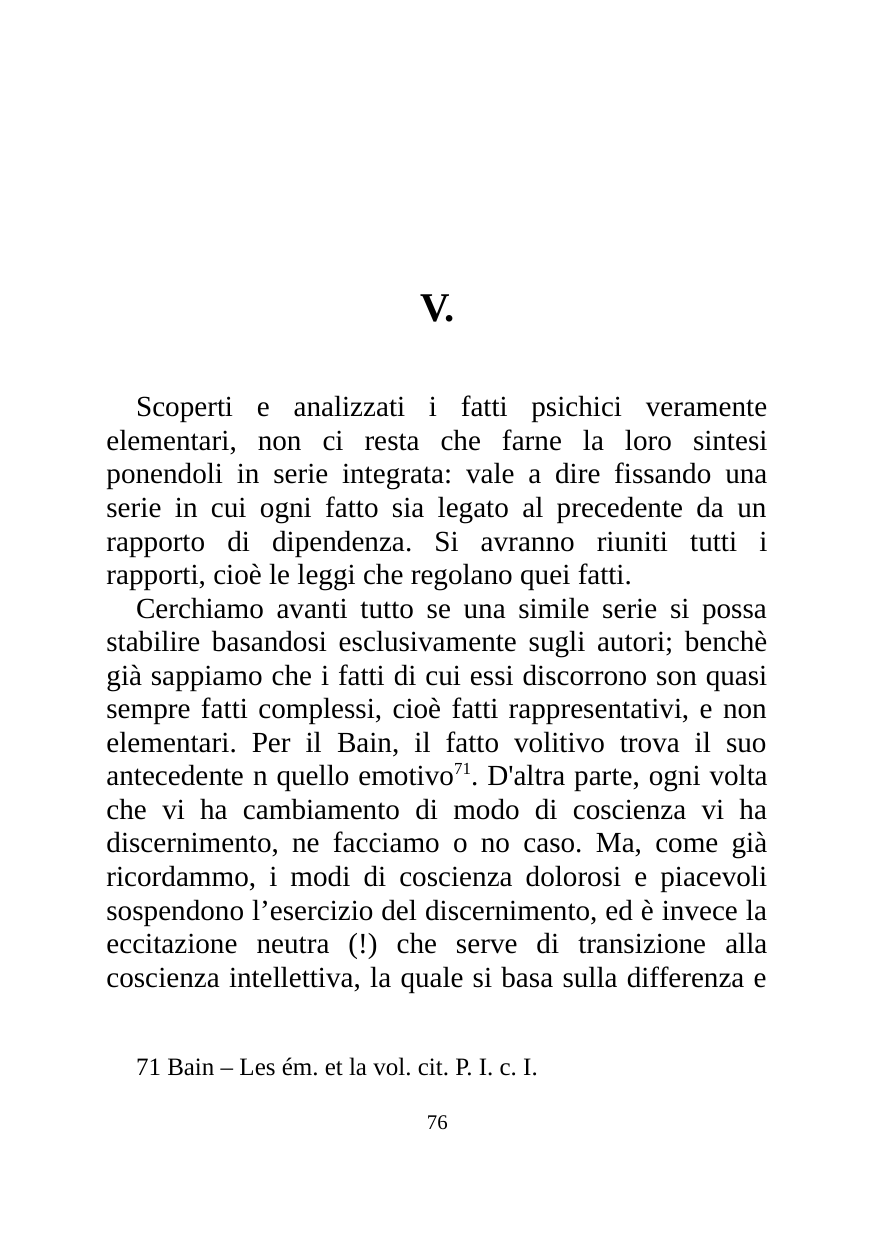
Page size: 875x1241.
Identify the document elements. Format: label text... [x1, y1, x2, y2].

text Bain – Les ém. et la vol. cit. P. I. c. I. [106, 1052, 768, 1080]
text Scoperti e analizzati i fatti psichici veramente elementari, non ci resta che farne la loro sintesi ponendoli in serie integrata: vale a dire fissando una serie in cui ogni fatto sia legato al precedente da un rapporto di dipendenza. Si avranno riuniti tutti i rapporti, cioè le leggi che regolano quei fatti. [106, 389, 768, 591]
text Cerchiamo avanti tutto se una simile serie si possa stabilire basandosi esclusivamente sugli autori; benchè già sappiamo che i fatti di cui essi discorrono son quasi sempre fatti complessi, cioè fatti rappresentativi, e non elementari. Per il Bain, il fatto volitivo trova il suo antecedente n quello emotivo. D'altra parte, ogni volta che vi ha cambiamento di modo di coscienza vi ha discernimento, ne facciamo o no caso. Ma, come già ricordammo, i modi di coscienza dolorosi e piacevoli sospendono l’esercizio del discernimento, ed è invece la eccitazione neutra (!) che serve di transizione alla coscienza intellettiva, la quale si basa sulla differenza e [106, 591, 768, 993]
subtitle V. [106, 283, 768, 330]
